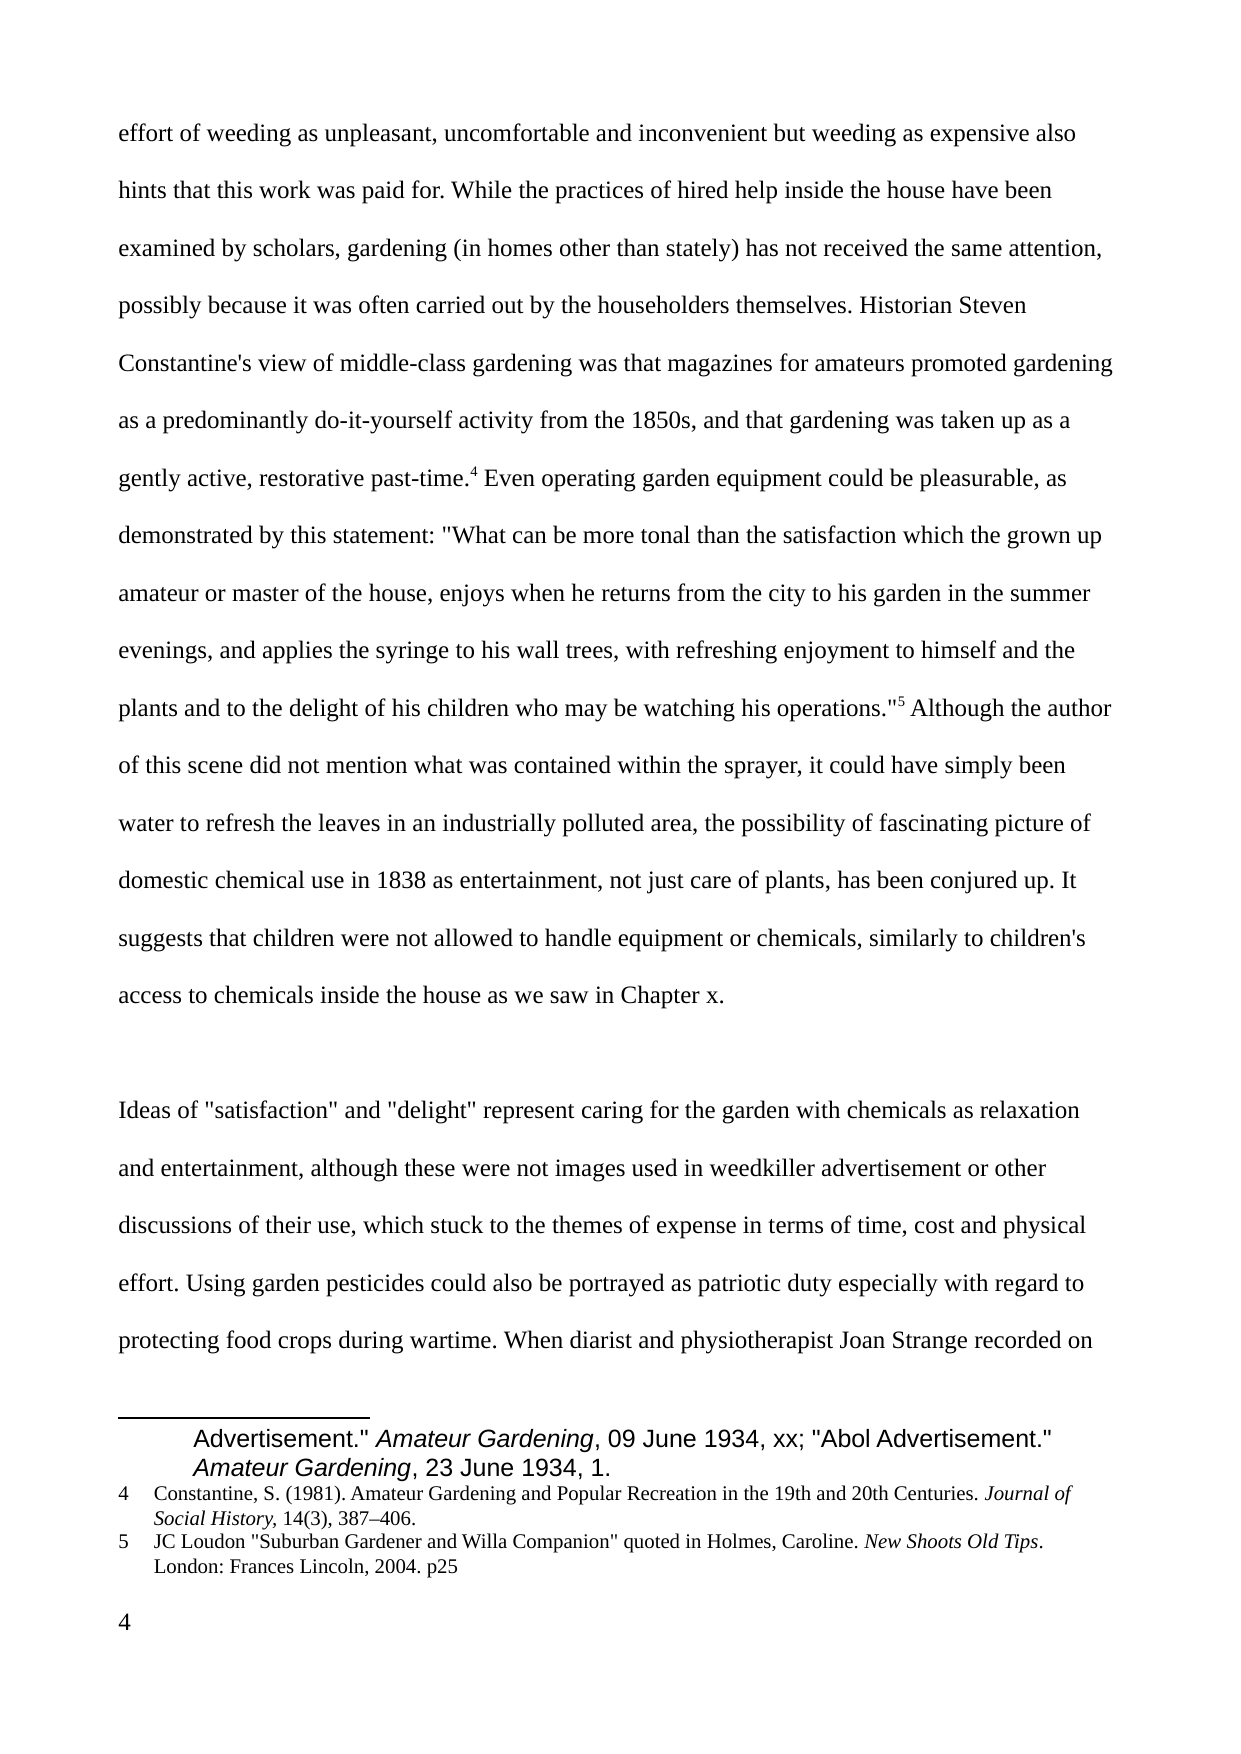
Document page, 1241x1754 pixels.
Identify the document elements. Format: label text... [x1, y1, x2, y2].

text Constantine, S. (1981). Amateur Gardening and Popular Recreation in the 19th and 20th Centuries. Journal of Social History, 14(3), 387–406. [118, 1481, 1122, 1529]
text effort of weeding as unpleasant, uncomfortable and inconvenient but weeding as expensive also hints that this work was paid for. While the practices of hired help inside the house have been examined by scholars, gardening (in homes other than stately) has not received the same attention, possibly because it was often carried out by the householders themselves. Historian Steven Constantine's view of middle-class gardening was that magazines for amateurs promoted gardening as a predominantly do-it-yourself activity from the 1850s, and that gardening was taken up as a gently active, restorative past-time. Even operating garden equipment could be pleasurable, as demonstrated by this statement: "What can be more tonal than the satisfaction which the grown up amateur or master of the house, enjoys when he returns from the city to his garden in the summer evenings, and applies the syringe to his wall trees, with refreshing enjoyment to himself and the plants and to the delight of his children who may be watching his operations." Although the author of this scene did not mention what was contained within the sprayer, it could have simply been water to refresh the leaves in an industrially polluted area, the possibility of fascinating picture of domestic chemical use in 1838 as entertainment, not just care of plants, has been conjured up. It suggests that children were not allowed to handle equipment or chemicals, similarly to children's access to chemicals inside the house as we saw in Chapter x. [118, 118, 1122, 1009]
text Advertisement." Amateur Gardening, 09 June 1934, xx; "Abol Advertisement." Amateur Gardening, 23 June 1934, 1. [118, 1424, 1122, 1481]
text Ideas of "satisfaction" and "delight" represent caring for the garden with chemicals as relaxation and entertainment, although these were not images used in weedkiller advertisement or other discussions of their use, which stuck to the themes of expense in terms of time, cost and physical effort. Using garden pesticides could also be portrayed as patriotic duty especially with regard to protecting food crops during wartime. When diarist and physiotherapist Joan Strange recorded on [118, 1096, 1122, 1354]
text JC Loudon "Suburban Gardener and Willa Companion" quoted in Holmes, Caroline. New Shoots Old Tips. London: Frances Lincoln, 2004. p25 [118, 1529, 1122, 1578]
